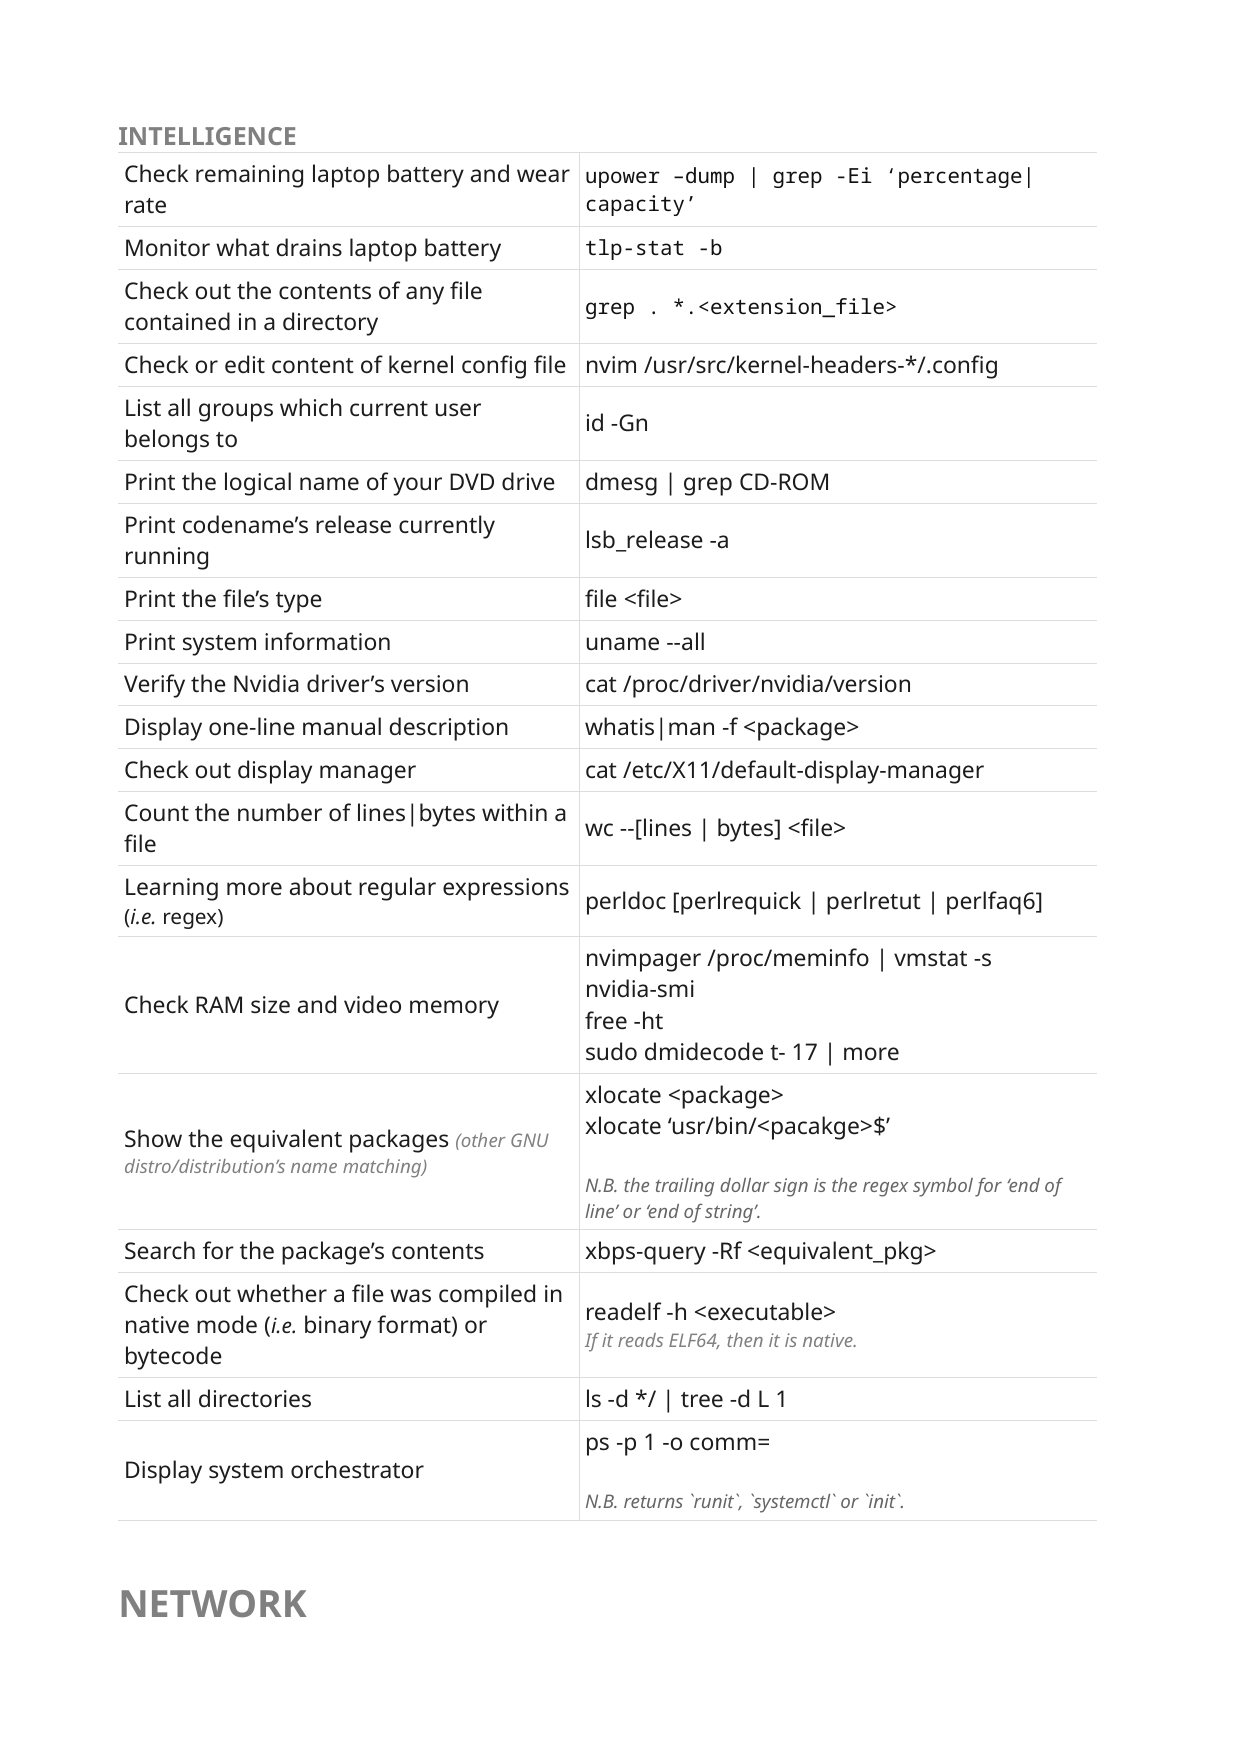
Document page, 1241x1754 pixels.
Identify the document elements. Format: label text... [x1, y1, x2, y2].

table_cell Verify the Nvidia driver’s version [118, 664, 579, 705]
table_cell lsb_release -a [580, 504, 1097, 577]
table_cell file <file> [580, 578, 1097, 620]
table_cell dmesg | grep CD-ROM [580, 461, 1097, 503]
text INTELLIGENCE [118, 118, 1122, 152]
table_cell Print system information [118, 621, 579, 662]
table_cell Check out whether a file was compiled in native mode (i.e. binary format) or bytecode [118, 1273, 579, 1377]
text NETWORK [118, 1577, 1122, 1628]
table_cell Print the logical name of your DVD drive [118, 461, 579, 503]
table_cell ps -p 1 -o comm= N.B. returns `runit`, `systemctl` or `init`. [580, 1421, 1097, 1520]
table_header upower –dump | grep -Ei ‘percentage|capacity’ [580, 153, 1097, 226]
table_cell Learning more about regular expressions (i.e. regex) [118, 866, 579, 936]
table_cell Count the number of lines|bytes within a file [118, 792, 579, 865]
table_cell Search for the package’s contents [118, 1230, 579, 1272]
table_cell tlp-stat -b [580, 227, 1097, 269]
table_cell whatis|man -f <package> [580, 706, 1097, 748]
table_cell List all groups which current user belongs to [118, 387, 579, 460]
table_cell wc --[lines | bytes] <file> [580, 792, 1097, 865]
table_header Check remaining laptop battery and wear rate [118, 153, 579, 226]
table_cell perldoc [perlrequick | perlretut | perlfaq6] [580, 866, 1097, 936]
table_cell id -Gn [580, 387, 1097, 460]
table_cell cat /etc/X11/default-display-manager [580, 749, 1097, 791]
table_cell Check out display manager [118, 749, 579, 791]
table_cell uname --all [580, 621, 1097, 662]
table_cell Check out the contents of any file contained in a directory [118, 270, 579, 343]
table_cell xlocate <package> xlocate ‘usr/bin/<pacakge>$’ N.B. the trailing dollar sign is the regex symbol for ‘end of line’ or ‘end of string’. [580, 1074, 1097, 1229]
table_cell Check or edit content of kernel config file [118, 344, 579, 386]
table_cell Print codename’s release currently running [118, 504, 579, 577]
table_cell xbps-query -Rf <equivalent_pkg> [580, 1230, 1097, 1272]
table_cell nvimpager /proc/meminfo | vmstat -s nvidia-smi free -ht sudo dmidecode t- 17 | more [580, 937, 1097, 1073]
table_cell cat /proc/driver/nvidia/version [580, 664, 1097, 705]
table_cell Display system orchestrator [118, 1421, 579, 1520]
table_cell ls -d */ | tree -d L 1 [580, 1378, 1097, 1420]
table_cell Monitor what drains laptop battery [118, 227, 579, 269]
table_cell readelf -h <executable> If it reads ELF64, then it is native. [580, 1273, 1097, 1377]
table_cell grep . *.<extension_file> [580, 270, 1097, 343]
table_cell Print the file’s type [118, 578, 579, 620]
table_cell Display one-line manual description [118, 706, 579, 748]
table_cell Show the equivalent packages (other GNU distro/distribution’s name matching) [118, 1074, 579, 1229]
table_cell Check RAM size and video memory [118, 937, 579, 1073]
table_cell nvim /usr/src/kernel-headers-*/.config [580, 344, 1097, 386]
table_cell List all directories [118, 1378, 579, 1420]
